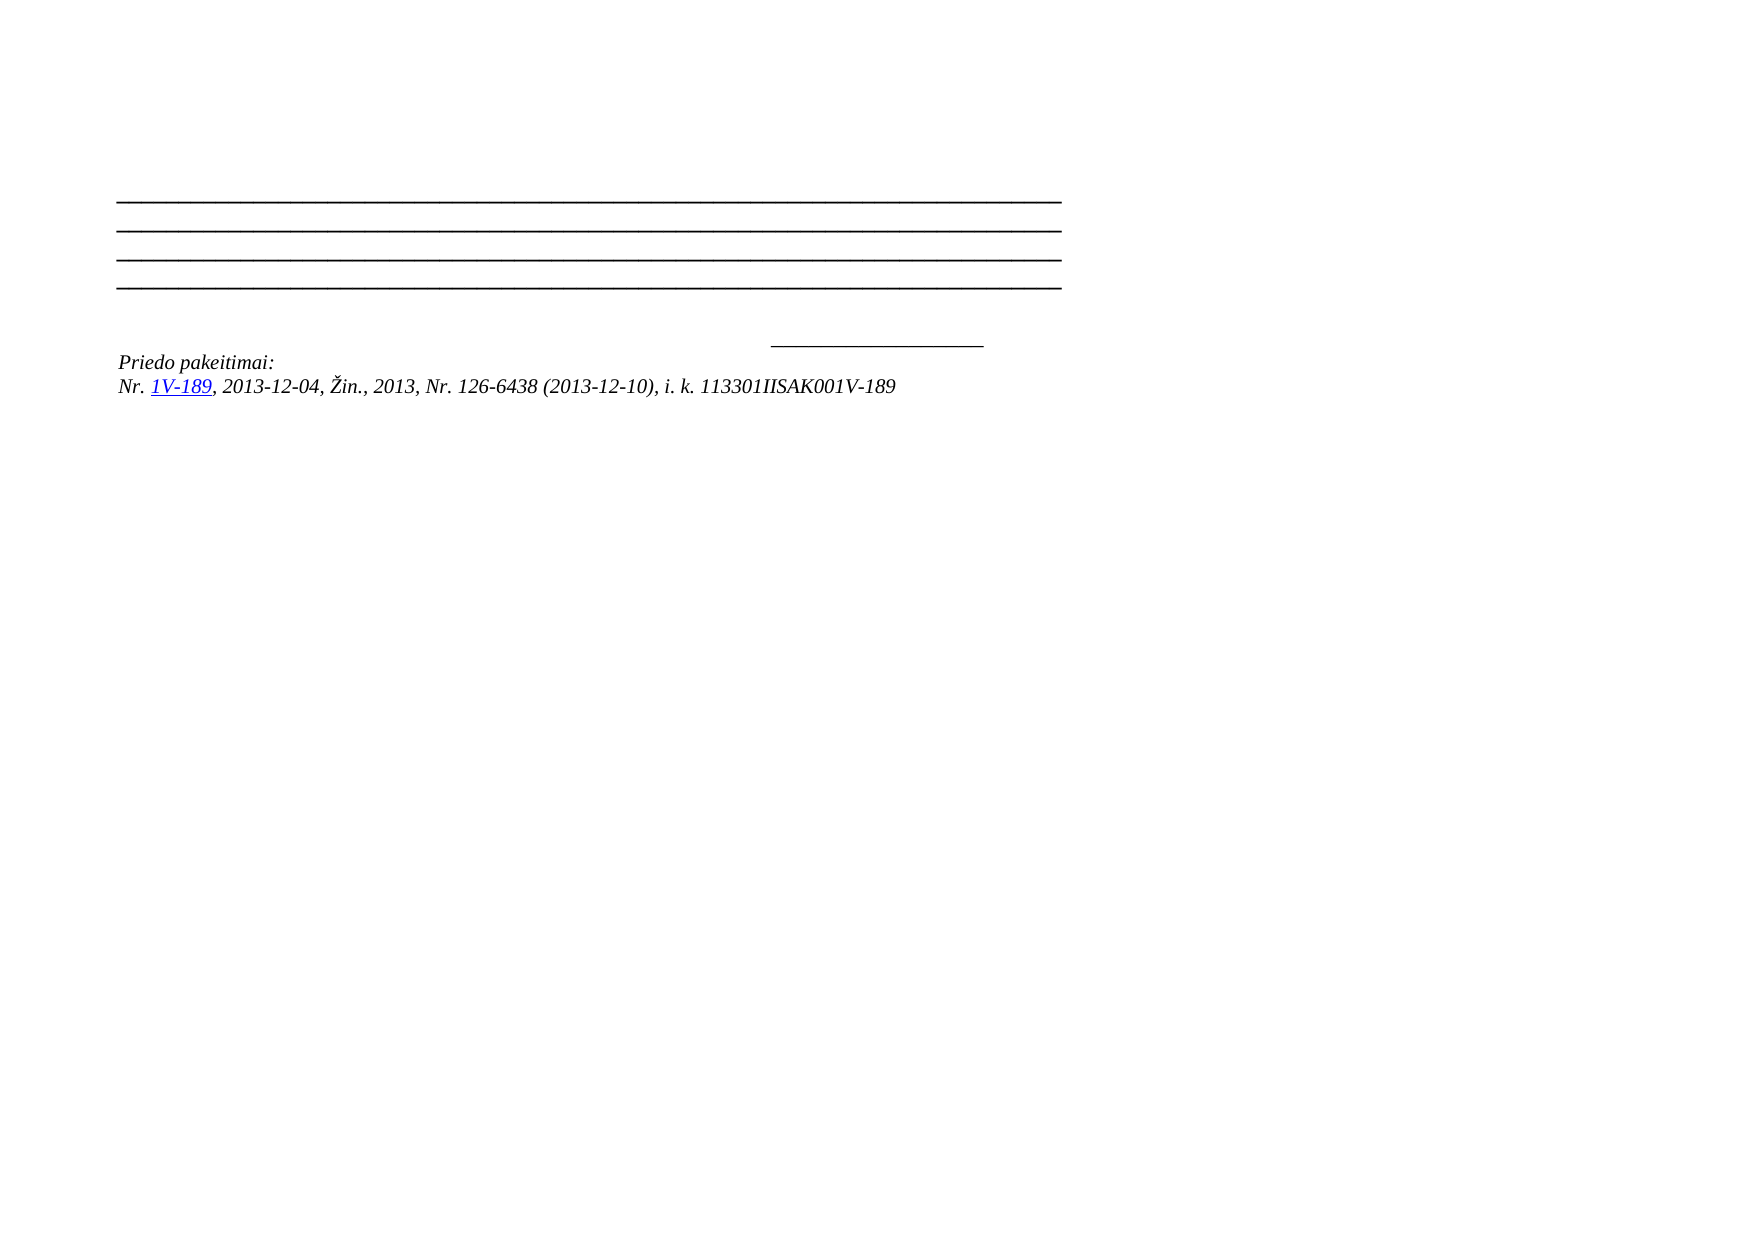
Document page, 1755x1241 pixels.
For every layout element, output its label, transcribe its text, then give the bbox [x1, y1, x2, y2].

text _ [118, 235, 1636, 263]
text _________________ [118, 321, 1636, 350]
text Nr. 1V-189, 2013-12-04, Žin., 2013, Nr. 126-6438 (2013-12-10), i. k. 113301IISAK001V-189 [118, 374, 1636, 398]
text _ [118, 263, 1636, 292]
text _ [118, 206, 1636, 235]
text _ [118, 177, 1636, 206]
text Priedo pakeitimai: [118, 350, 1636, 374]
